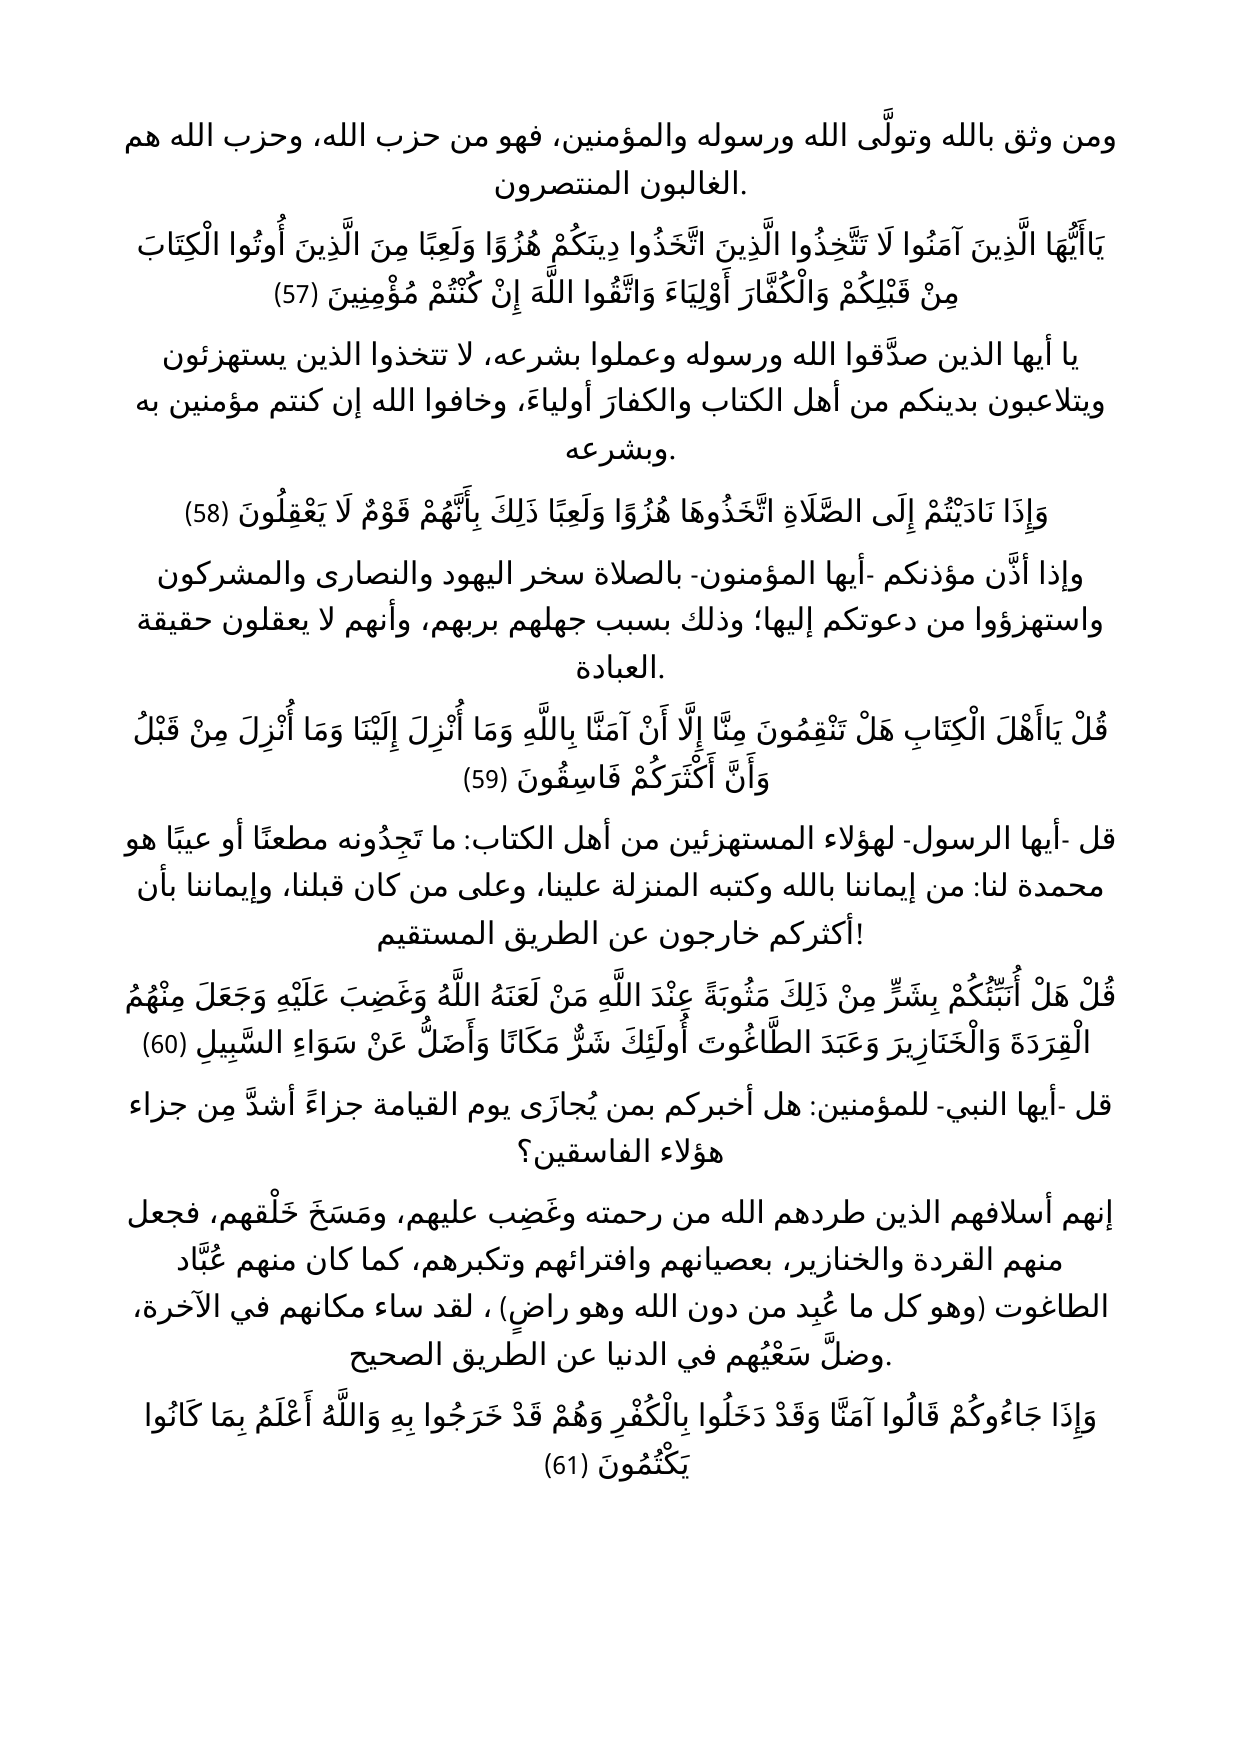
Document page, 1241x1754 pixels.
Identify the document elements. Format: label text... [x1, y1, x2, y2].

text قُلْ هَلْ أُنَبِّئُكُمْ بِشَرٍّ مِنْ ذَلِكَ مَثُوبَةً عِنْدَ اللَّهِ مَنْ لَعَنَهُ اللَّهُ وَغَضِبَ عَلَيْهِ وَجَعَلَ مِنْهُمُ الْقِرَدَةَ وَالْخَنَازِيرَ وَعَبَدَ الطَّاغُوتَ أُولَئِكَ شَرٌّ مَكَانًا وَأَضَلُّ عَنْ سَوَاءِ السَّبِيلِ (60) [118, 978, 1122, 1067]
text قل -أيها الرسول- لهؤلاء المستهزئين من أهل الكتاب: ما تَجِدُونه مطعنًا أو عيبًا هو محمدة لنا: من إيماننا بالله وكتبه المنزلة علينا، وعلى من كان قبلنا، وإيماننا بأن أكثركم خارجون عن الطريق المستقيم! [118, 822, 1122, 957]
text ومن وثق بالله وتولَّى الله ورسوله والمؤمنين، فهو من حزب الله، وحزب الله هم الغالبون المنتصرون. [118, 118, 1122, 207]
text وإذا أذَّن مؤذنكم -أيها المؤمنون- بالصلاة سخر اليهود والنصارى والمشركون واستهزؤوا من دعوتكم إليها؛ وذلك بسبب جهلهم بربهم، وأنهم لا يعقلون حقيقة العبادة. [118, 556, 1122, 691]
text وَإِذَا جَاءُوكُمْ قَالُوا آمَنَّا وَقَدْ دَخَلُوا بِالْكُفْرِ وَهُمْ قَدْ خَرَجُوا بِهِ وَاللَّهُ أَعْلَمُ بِمَا كَانُوا يَكْتُمُونَ (61) [118, 1399, 1122, 1487]
text يَاأَيُّهَا الَّذِينَ آمَنُوا لَا تَتَّخِذُوا الَّذِينَ اتَّخَذُوا دِينَكُمْ هُزُوًا وَلَعِبًا مِنَ الَّذِينَ أُوتُوا الْكِتَابَ مِنْ قَبْلِكُمْ وَالْكُفَّارَ أَوْلِيَاءَ وَاتَّقُوا اللَّهَ إِنْ كُنْتُمْ مُؤْمِنِينَ (57) [118, 228, 1122, 316]
text قُلْ يَاأَهْلَ الْكِتَابِ هَلْ تَنْقِمُونَ مِنَّا إِلَّا أَنْ آمَنَّا بِاللَّهِ وَمَا أُنْزِلَ إِلَيْنَا وَمَا أُنْزِلَ مِنْ قَبْلُ وَأَنَّ أَكْثَرَكُمْ فَاسِقُونَ (59) [118, 712, 1122, 801]
text يا أيها الذين صدَّقوا الله ورسوله وعملوا بشرعه، لا تتخذوا الذين يستهزئون ويتلاعبون بدينكم من أهل الكتاب والكفارَ أولياءَ، وخافوا الله إن كنتم مؤمنين به وبشرعه. [118, 337, 1122, 472]
text إنهم أسلافهم الذين طردهم الله من رحمته وغَضِب عليهم، ومَسَخَ خَلْقهم، فجعل منهم القردة والخنازير، بعصيانهم وافترائهم وتكبرهم، كما كان منهم عُبَّاد الطاغوت (وهو كل ما عُبِد من دون الله وهو راضٍ) ، لقد ساء مكانهم في الآخرة، وضلَّ سَعْيُهم في الدنيا عن الطريق الصحيح. [118, 1196, 1122, 1378]
text وَإِذَا نَادَيْتُمْ إِلَى الصَّلَاةِ اتَّخَذُوهَا هُزُوًا وَلَعِبًا ذَلِكَ بِأَنَّهُمْ قَوْمٌ لَا يَعْقِلُونَ (58) [118, 493, 1122, 535]
text قل -أيها النبي- للمؤمنين: هل أخبركم بمن يُجازَى يوم القيامة جزاءً أشدَّ مِن جزاء هؤلاء الفاسقين؟ [118, 1087, 1122, 1175]
